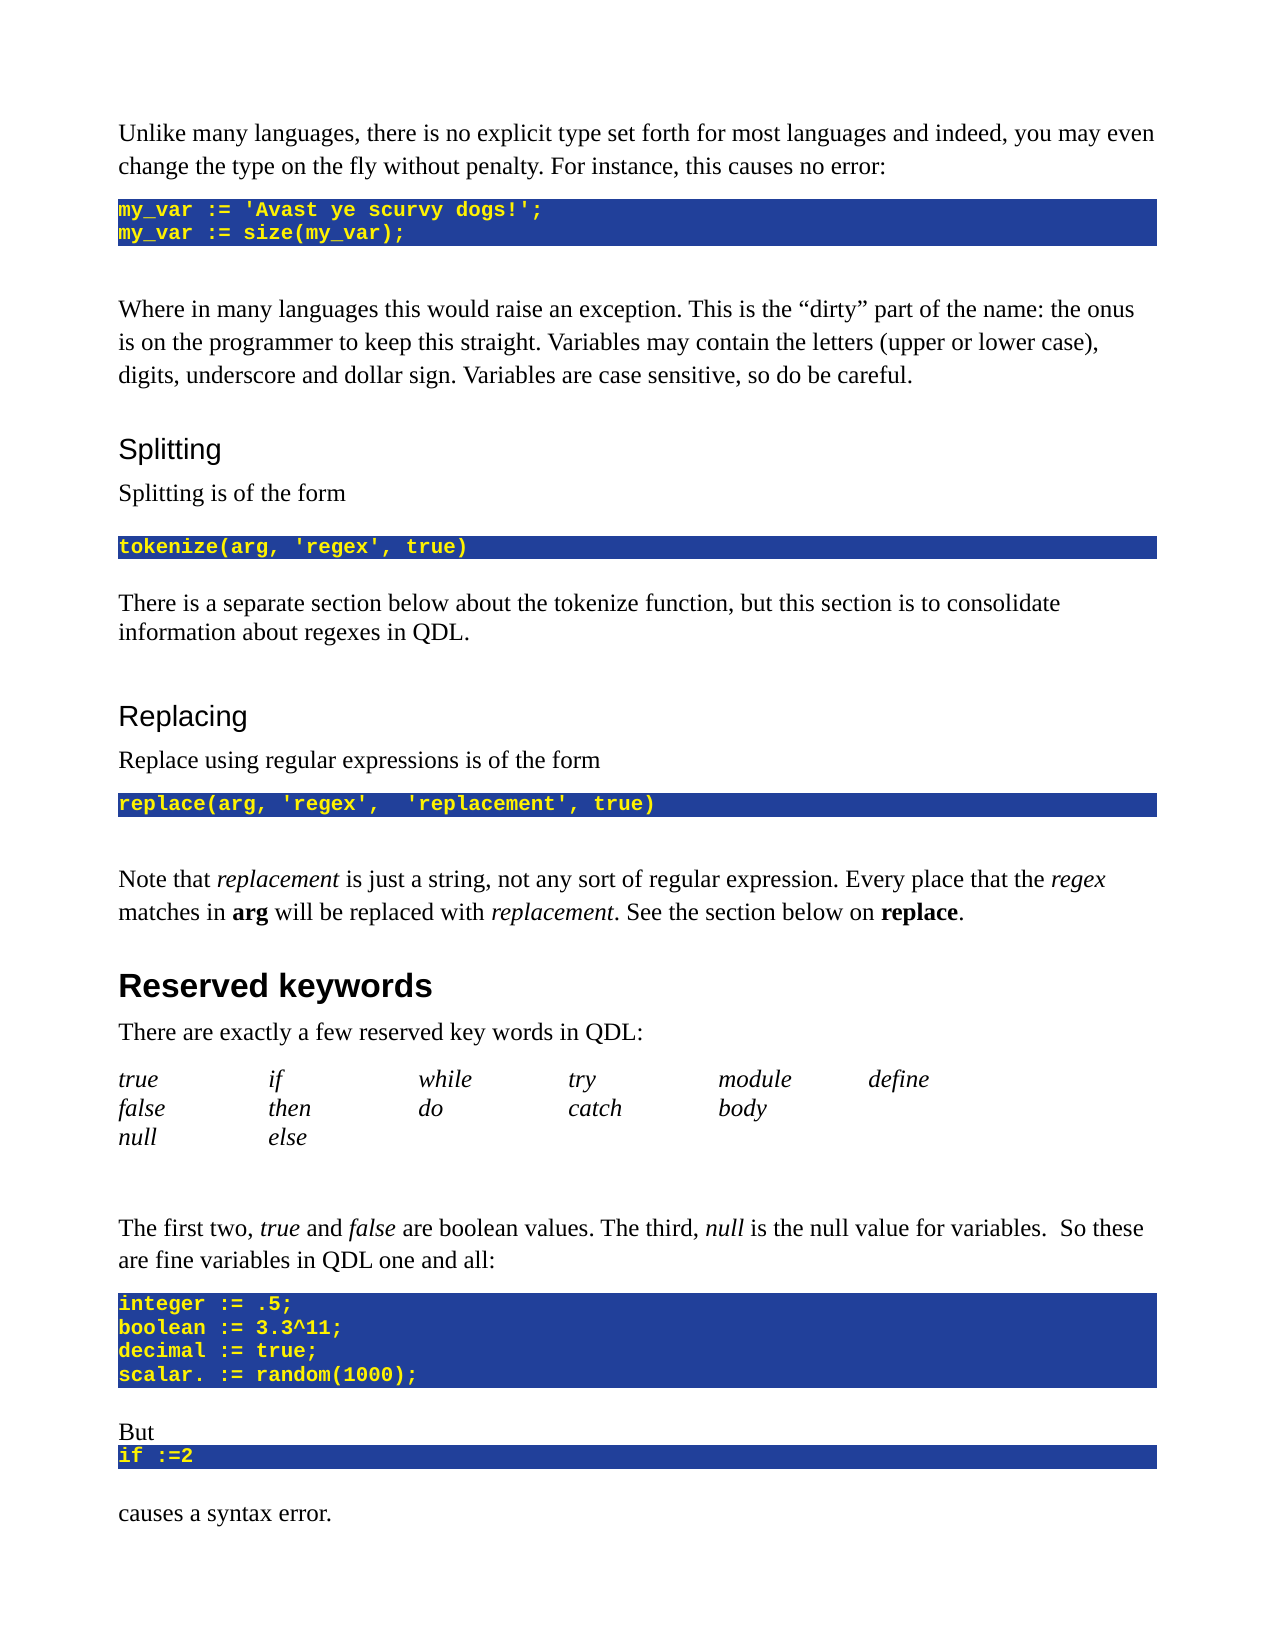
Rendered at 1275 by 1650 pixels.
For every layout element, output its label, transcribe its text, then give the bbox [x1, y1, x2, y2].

text scalar. := random(1000); [118, 1364, 1157, 1388]
text Where in many languages this would raise an exception. This is the “dirty” part of the name: the onus is on the programmer to keep this straight. Variables may contain the letters (upper or lower case), digits, underscore and dollar sign. Variables are case sensitive, so do be careful. [118, 294, 1157, 388]
text causes a syntax error. [118, 1498, 1157, 1526]
text The first two, true and false are boolean values. The third, null is the null value for variables. So these are fine variables in QDL one and all: [118, 1179, 1157, 1274]
text true if while try module define [118, 1064, 1157, 1093]
text But [118, 1417, 1157, 1445]
text There is a separate section below about the tokenize function, but this section is to consolidate information about regexes in QDL. [118, 588, 1157, 646]
text false then do catch body [118, 1093, 1157, 1122]
subtitle Replacing [118, 699, 1157, 733]
text integer := .5; [118, 1293, 1157, 1317]
subtitle Splitting [118, 432, 1157, 466]
text my_var := 'Avast ye scurvy dogs!'; [118, 199, 1157, 222]
text Unlike many languages, there is no explicit type set forth for most languages and indeed, you may even change the type on the fly without penalty. For instance, this causes no error: [118, 118, 1157, 180]
text null else [118, 1122, 1157, 1151]
text replace(arg, 'regex', 'replacement', true) [118, 793, 1157, 817]
text tokenize(arg, 'regex', true) [118, 536, 1157, 559]
text Note that replacement is just a string, not any sort of regular expression. Every place that the regex matches in arg will be replaced with replacement. See the section below on replace. [118, 864, 1157, 926]
text if :=2 [118, 1445, 1157, 1469]
text decimal := true; [118, 1341, 1157, 1364]
text There are exactly a few reserved key words in QDL: [118, 1017, 1157, 1046]
text Replace using regular expressions is of the form [118, 746, 1157, 774]
text my_var := size(my_var); [118, 222, 1157, 246]
text Splitting is of the form [118, 478, 1157, 507]
text boolean := 3.3^11; [118, 1317, 1157, 1341]
subtitle Reserved keywords [118, 966, 1157, 1004]
